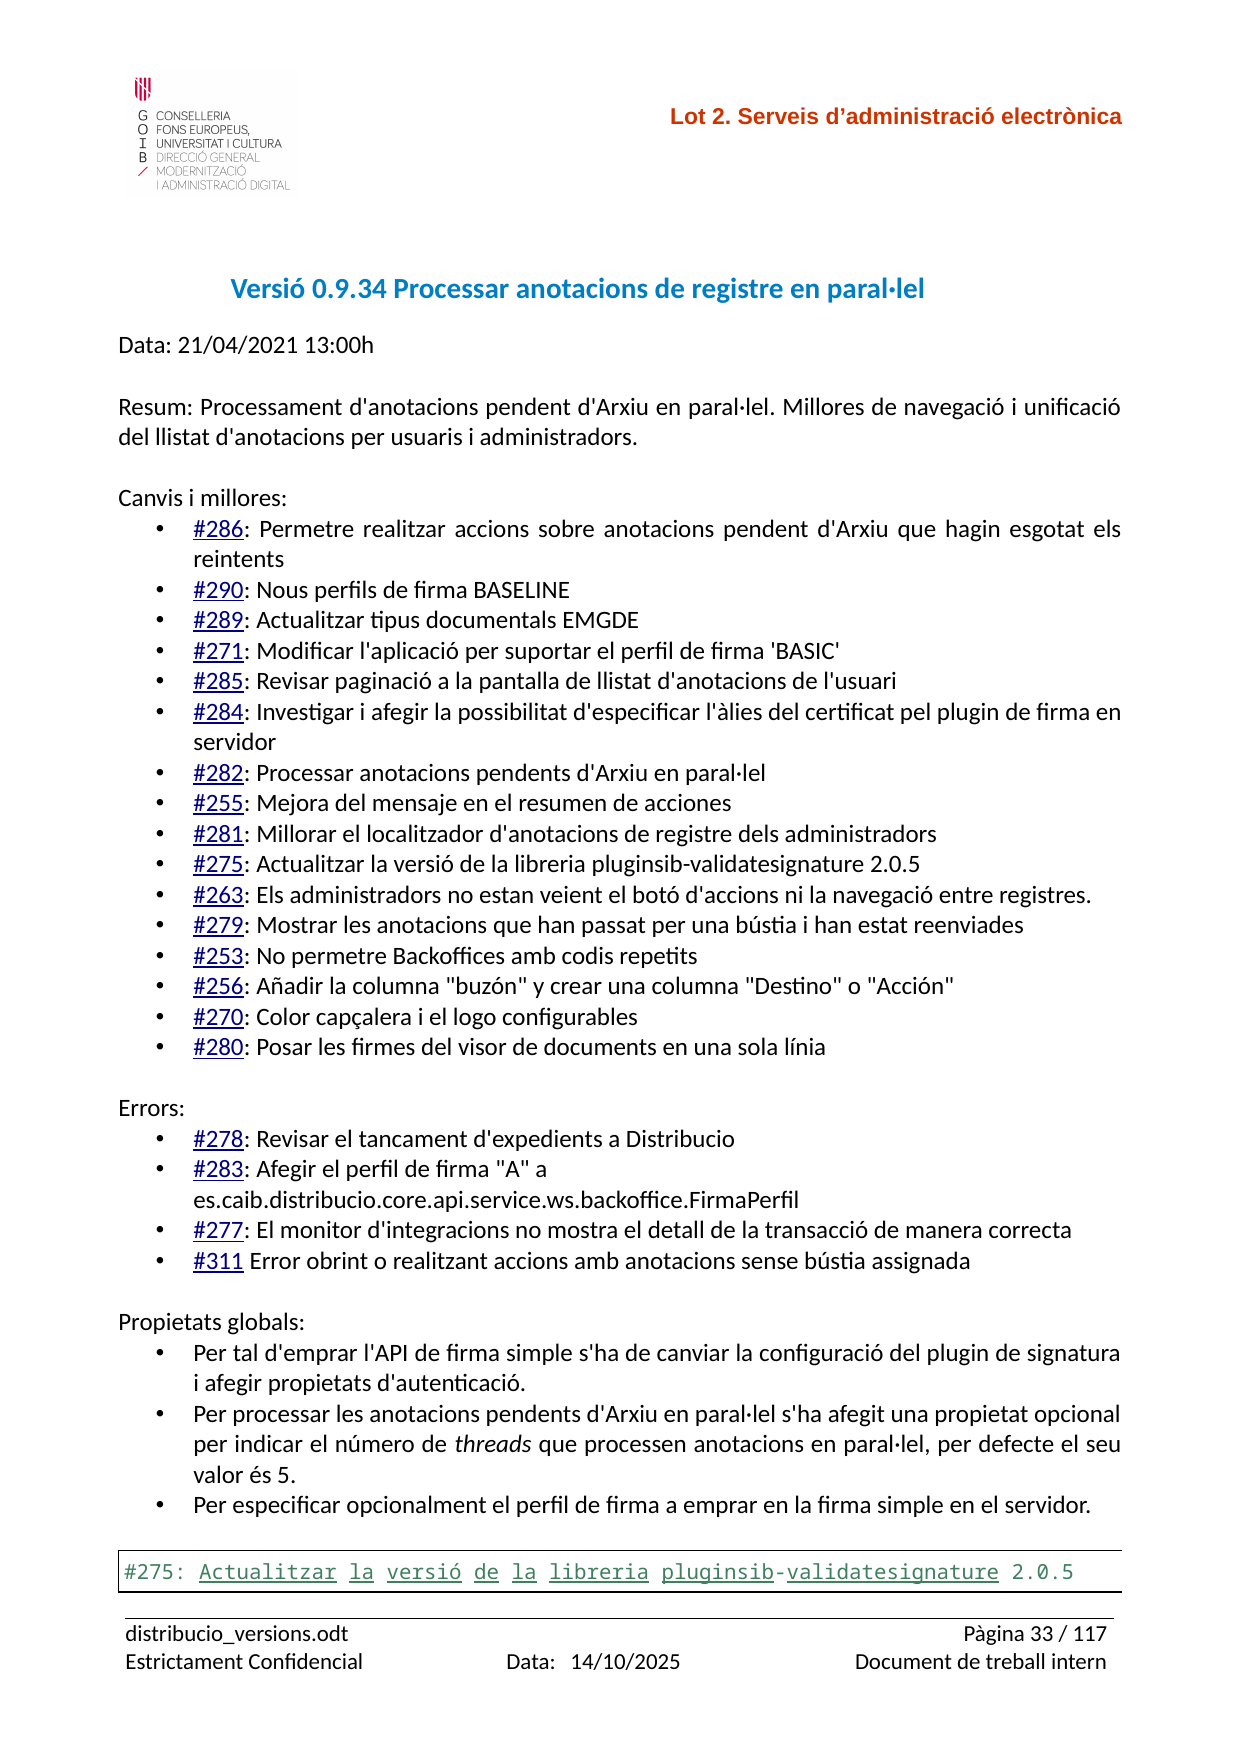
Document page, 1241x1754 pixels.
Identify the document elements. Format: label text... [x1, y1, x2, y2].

list #270: Color capçalera i el logo configurables [156, 1001, 1122, 1032]
text Resum: Processament d'anotacions pendent d'Arxiu en paral·lel. Millores de navegació i unificació del llistat d'anotacions per usuaris i administradors. [118, 391, 1122, 452]
list #278: Revisar el tancament d'expedients a Distribucio [156, 1123, 1122, 1154]
list #255: Mejora del mensaje en el resumen de acciones [156, 787, 1122, 818]
list #277: El monitor d'integracions no mostra el detall de la transacció de manera correcta [156, 1215, 1122, 1245]
list #279: Mostrar les anotacions que han passat per una bústia i han estat reenviades [156, 909, 1122, 940]
list #271: Modificar l'aplicació per suportar el perfil de firma 'BASIC' [156, 635, 1122, 665]
text Errors: [118, 1093, 1122, 1123]
list #282: Processar anotacions pendents d'Arxiu en paral·lel [156, 757, 1122, 787]
list #256: Añadir la columna "buzón" y crear una columna "Destino" o "Acción" [156, 971, 1122, 1001]
picture [126, 70, 299, 197]
subtitle Versió 0.9.34 Processar anotacions de registre en paral·lel [153, 270, 1122, 306]
text Propietats globals: [118, 1306, 1122, 1337]
list Per especificar opcionalment el perfil de firma a emprar en la firma simple en el servidor. [156, 1489, 1122, 1520]
text Data: 21/04/2021 13:00h [118, 329, 1122, 360]
list #280: Posar les firmes del visor de documents en una sola línia [156, 1032, 1122, 1062]
list #281: Millorar el localitzador d'anotacions de registre dels administradors [156, 818, 1122, 848]
list Per processar les anotacions pendents d'Arxiu en paral·lel s'ha afegit una propietat opcional per indicar el número de threads que processen anotacions en paral·lel, per defecte el seu valor és 5. [156, 1398, 1122, 1489]
table_header #275: Actualitzar la versió de la libreria pluginsib-validatesignature 2.0.5 [119, 1551, 1122, 1591]
list #275: Actualitzar la versió de la libreria pluginsib-validatesignature 2.0.5 [156, 848, 1122, 879]
list #263: Els administradors no estan veient el botó d'accions ni la navegació entre registres. [156, 879, 1122, 909]
list #283: Afegir el perfil de firma "A" a es.caib.distribucio.core.api.service.ws.backoffice.FirmaPerfil [156, 1154, 1122, 1215]
list #289: Actualitzar tipus documentals EMGDE [156, 604, 1122, 635]
text Canvis i millores: [118, 482, 1122, 513]
list #253: No permetre Backoffices amb codis repetits [156, 940, 1122, 971]
list #285: Revisar paginació a la pantalla de llistat d'anotacions de l'usuari [156, 665, 1122, 696]
list #284: Investigar i afegir la possibilitat d'especificar l'àlies del certificat pel plugin de firma en servidor [156, 696, 1122, 757]
list Per tal d'emprar l'API de firma simple s'ha de canviar la configuració del plugin de signatura i afegir propietats d'autenticació. [156, 1337, 1122, 1398]
list #286: Permetre realitzar accions sobre anotacions pendent d'Arxiu que hagin esgotat els reintents [156, 513, 1122, 574]
list #311 Error obrint o realitzant accions amb anotacions sense bústia assignada [156, 1245, 1122, 1276]
list #290: Nous perfils de firma BASELINE [156, 574, 1122, 604]
